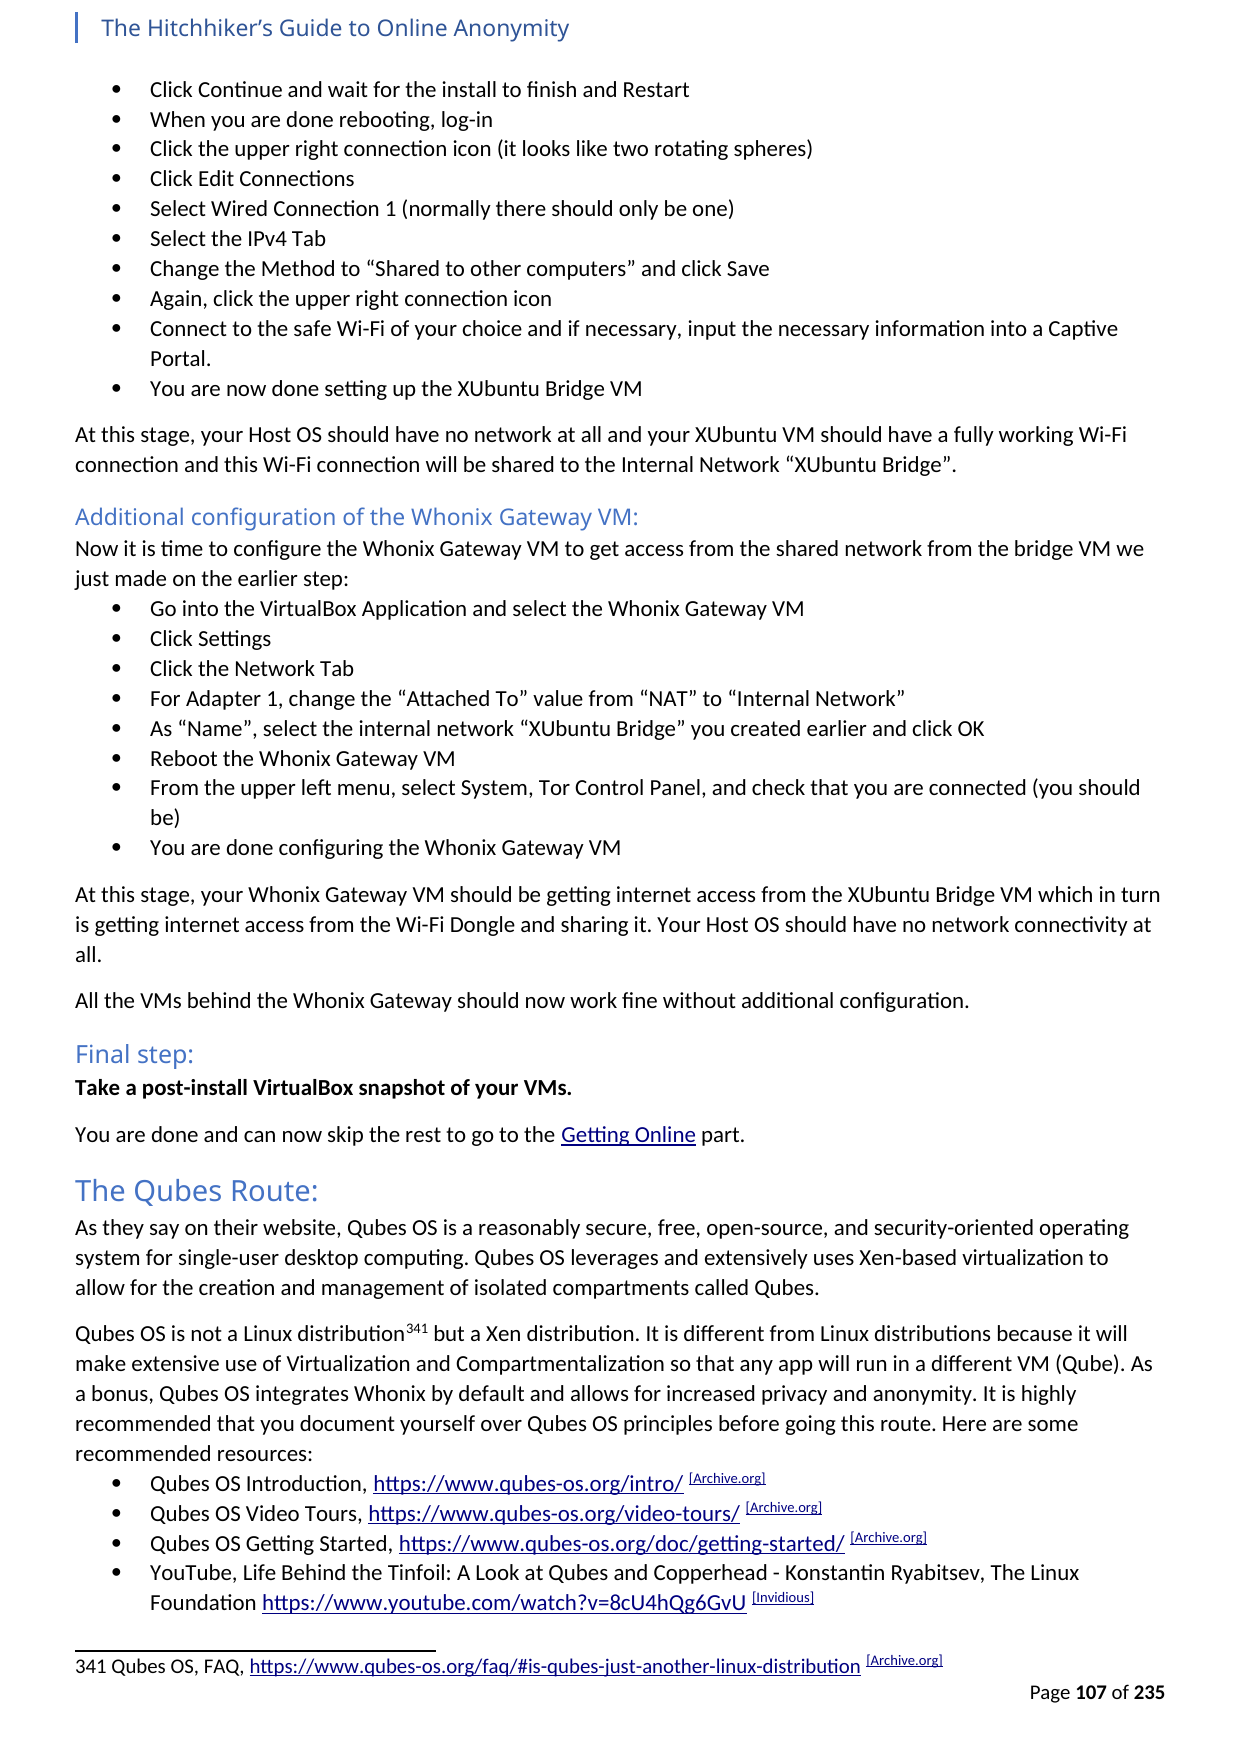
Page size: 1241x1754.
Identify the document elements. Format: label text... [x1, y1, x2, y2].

subtitle Additional configuration of the Whonix Gateway VM: [75, 501, 1165, 532]
list As “Name”, select the internal network “XUbuntu Bridge” you created earlier and click OK [112, 714, 1165, 742]
list Connect to the safe Wi-Fi of your choice and if necessary, input the necessary information into a Captive Portal. [112, 314, 1165, 372]
subtitle Final step: [75, 1037, 1165, 1071]
list Click Continue and wait for the install to finish and Restart [112, 75, 1165, 103]
text You are done and can now skip the rest to go to the Getting Online part. [75, 1120, 1165, 1148]
text Take a post-install VirtualBox snapshot of your VMs. [75, 1073, 1165, 1101]
list When you are done rebooting, log-in [112, 105, 1165, 133]
list Select Wired Connection 1 (normally there should only be one) [112, 194, 1165, 222]
text All the VMs behind the Whonix Gateway should now work fine without additional configuration. [75, 986, 1165, 1014]
list Reboot the Whonix Gateway VM [112, 744, 1165, 772]
list Click Settings [112, 624, 1165, 652]
list You are done configuring the Whonix Gateway VM [112, 833, 1165, 861]
list YouTube, Life Behind the Tinfoil: A Look at Qubes and Copperhead - Konstantin Ryabitsev, The Linux Foundation https://www.youtube.com/watch?v=8cU4hQg6GvU [Invidious] [112, 1558, 1165, 1616]
list Click the Network Tab [112, 654, 1165, 682]
list Select the IPv4 Tab [112, 224, 1165, 252]
text At this stage, your Whonix Gateway VM should be getting internet access from the XUbuntu Bridge VM which in turn is getting internet access from the Wi-Fi Dongle and sharing it. Your Host OS should have no network connectivity at all. [75, 880, 1165, 968]
list Click the upper right connection icon (it looks like two rotating spheres) [112, 134, 1165, 163]
list You are now done setting up the XUbuntu Bridge VM [112, 374, 1165, 402]
list Qubes OS Video Tours, https://www.qubes-os.org/video-tours/ [Archive.org] [112, 1499, 1165, 1527]
text Now it is time to configure the Whonix Gateway VM to get access from the shared network from the bridge VM we just made on the earlier step: [75, 534, 1165, 592]
list Click Edit Connections [112, 164, 1165, 192]
subtitle The Qubes Route: [75, 1171, 1165, 1210]
text Qubes OS, FAQ, https://www.qubes-os.org/faq/#is-qubes-just-another-linux-distribution [Archive.org] [75, 1651, 1165, 1679]
text As they say on their website, Qubes OS is a reasonably secure, free, open-source, and security-oriented operating system for single-user desktop computing. Qubes OS leverages and extensively uses Xen-based virtualization to allow for the creation and management of isolated compartments called Qubes. [75, 1213, 1165, 1301]
list Go into the VirtualBox Application and select the Whonix Gateway VM [112, 594, 1165, 622]
list For Adapter 1, change the “Attached To” value from “NAT” to “Internal Network” [112, 684, 1165, 712]
list From the upper left menu, select System, Tor Control Panel, and check that you are connected (you should be) [112, 773, 1165, 831]
list Again, click the upper right connection icon [112, 284, 1165, 312]
list Change the Method to “Shared to other computers” and click Save [112, 254, 1165, 282]
list Qubes OS Getting Started, https://www.qubes-os.org/doc/getting-started/ [Archive.org] [112, 1529, 1165, 1557]
text At this stage, your Host OS should have no network at all and your XUbuntu VM should have a fully working Wi-Fi connection and this Wi-Fi connection will be shared to the Internal Network “XUbuntu Bridge”. [75, 420, 1165, 478]
list Qubes OS Introduction, https://www.qubes-os.org/intro/ [Archive.org] [112, 1469, 1165, 1497]
text Qubes OS is not a Linux distribution but a Xen distribution. It is different from Linux distributions because it will make extensive use of Virtualization and Compartmentalization so that any app will run in a different VM (Qube). As a bonus, Qubes OS integrates Whonix by default and allows for increased privacy and anonymity. It is highly recommended that you document yourself over Qubes OS principles before going this route. Here are some recommended resources: [75, 1319, 1165, 1467]
